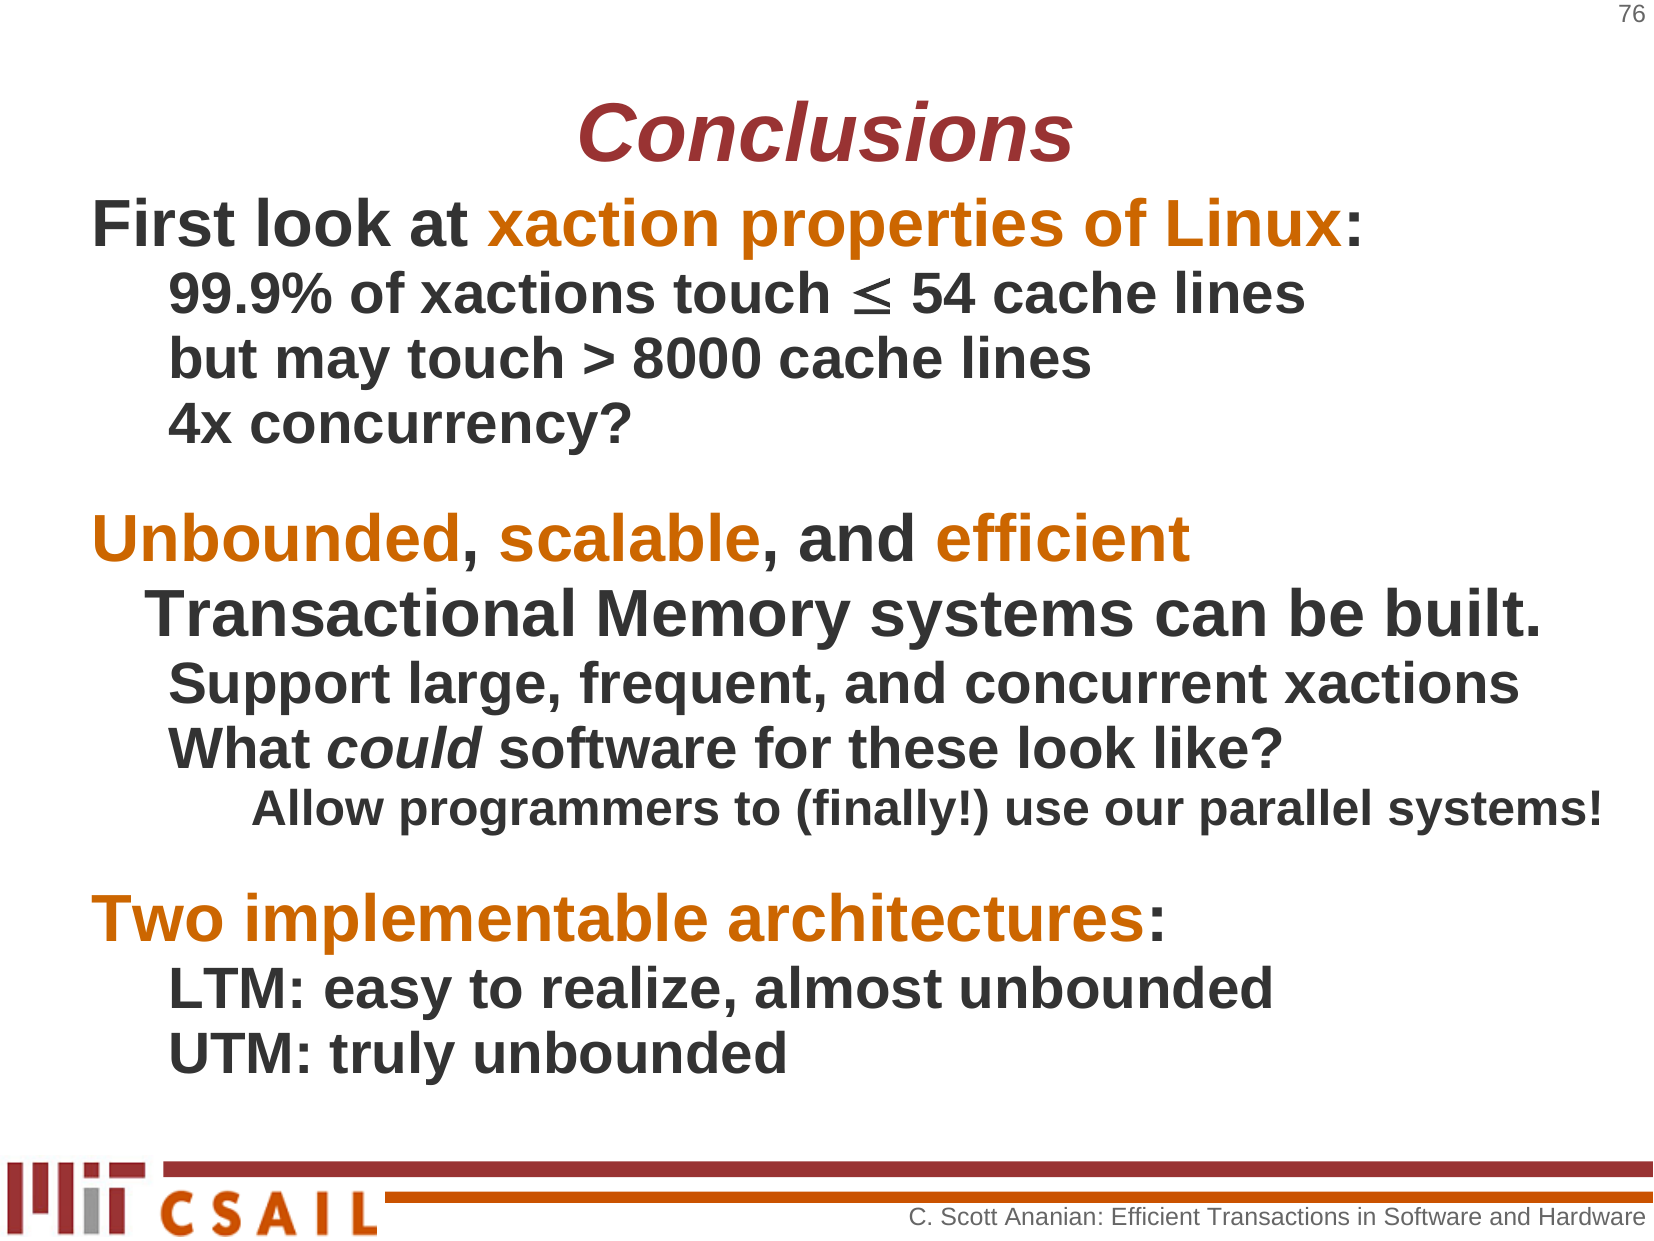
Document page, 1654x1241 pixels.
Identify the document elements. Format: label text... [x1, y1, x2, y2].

picture [0, 1155, 377, 1237]
title Conclusions [52, 28, 1601, 237]
list First look at xaction properties of Linux: 99.9% of xactions touch ≤ 54 cache lines but may touch > 8000 cache lines 4x concurrency? Unbounded, scalable, and efficient Transactional Memory systems can be built. Support large, frequent, and concurrent xactions What could software for these look like? Allow programmers to (finally!) use our parallel systems! Two implementable architectures: LTM: easy to realize, almost unbounded UTM: truly unbounded [73, 185, 1607, 1183]
